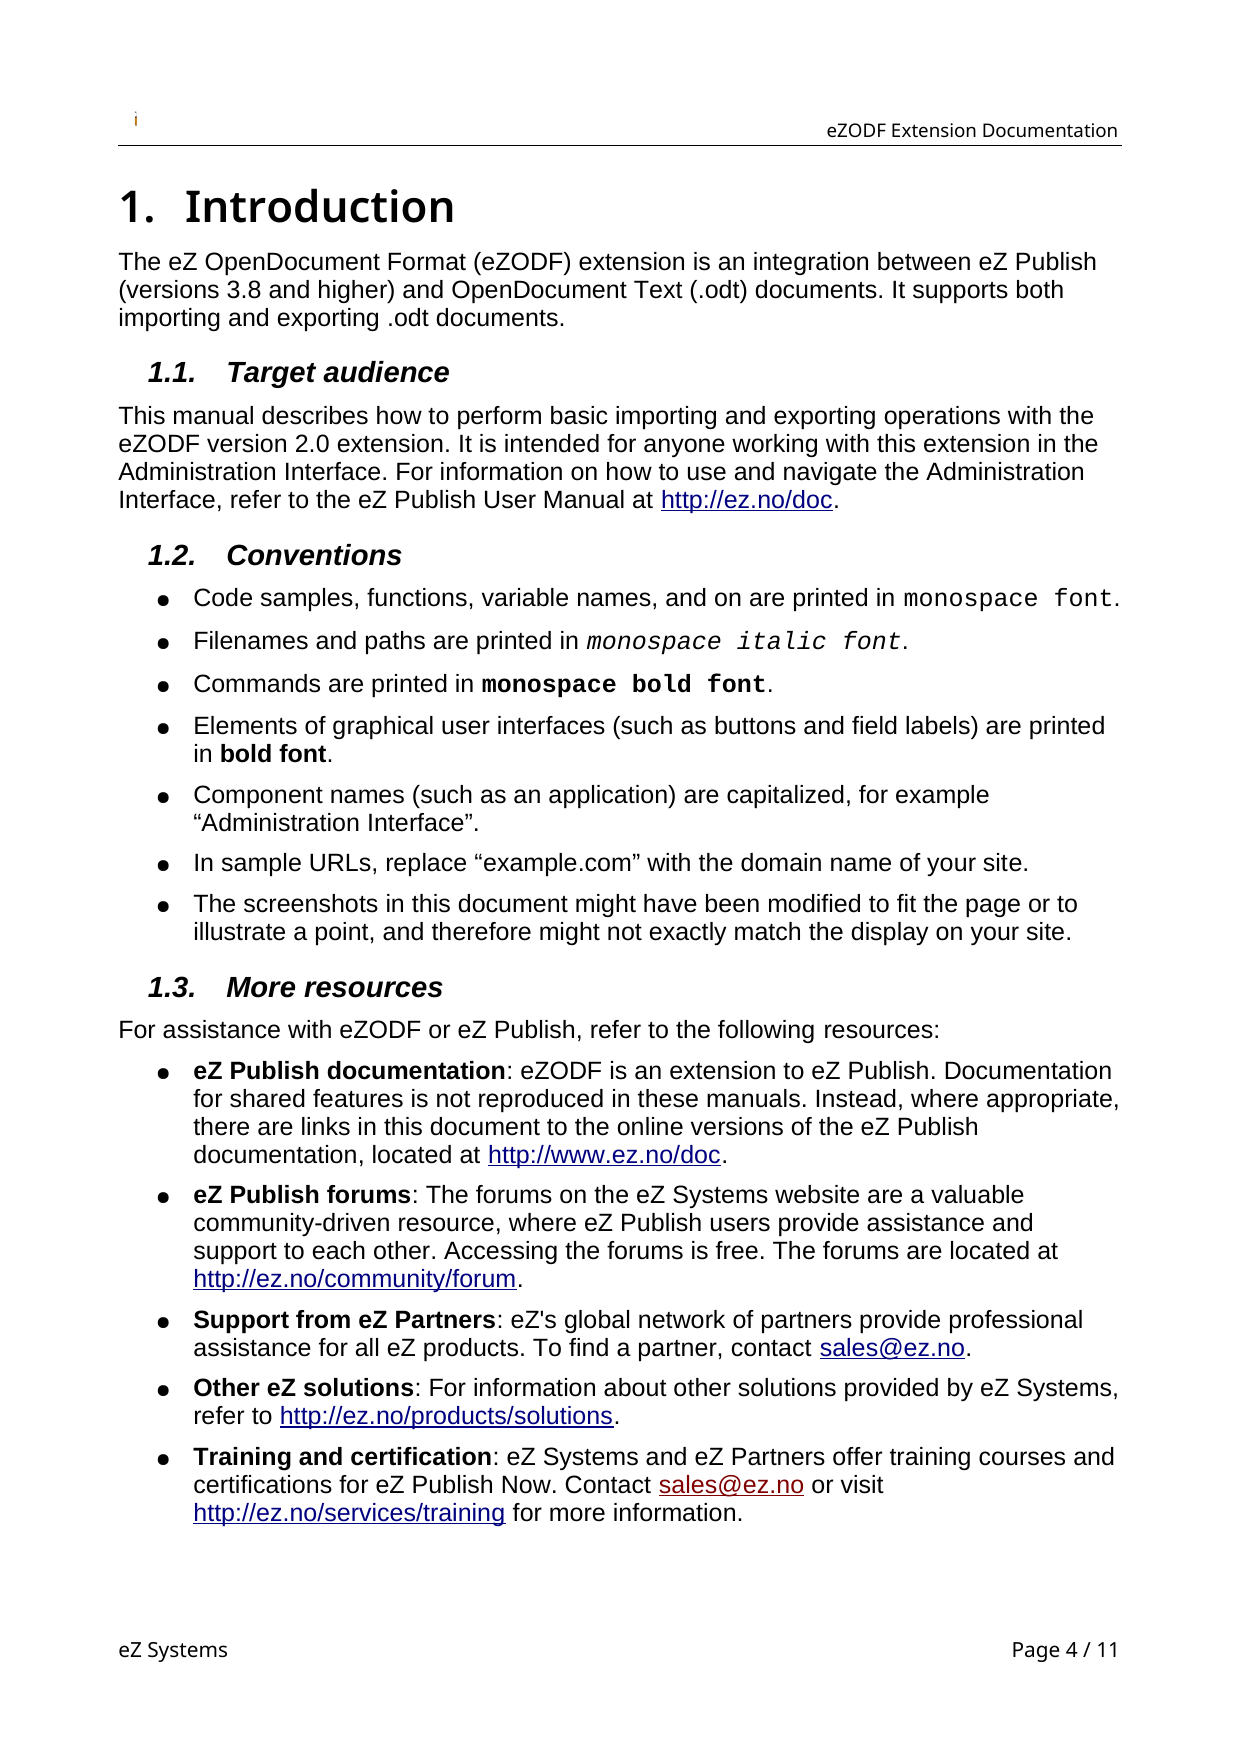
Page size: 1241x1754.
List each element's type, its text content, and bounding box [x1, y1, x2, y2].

subtitle Target audience [148, 356, 1122, 389]
list Training and certification: eZ Systems and eZ Partners offer training courses and certifications for eZ Publish Now. Contact sales@ez.no or visit http://ez.no/services/training for more information. [156, 1443, 1122, 1527]
subtitle Conventions [148, 539, 1122, 571]
text For assistance with eZODF or eZ Publish, refer to the following resources: [118, 1016, 1122, 1044]
list In sample URLs, replace “example.com” with the domain name of your site. [156, 849, 1122, 877]
list Other eZ solutions: For information about other solutions provided by eZ Systems, refer to http://ez.no/products/solutions. [156, 1374, 1122, 1430]
list Commands are printed in monospace bold font. [156, 669, 1122, 699]
list Component names (such as an application) are capitalized, for example “Administration Interface”. [156, 781, 1122, 837]
subtitle More resources [148, 971, 1122, 1003]
list eZ Publish forums: The forums on the eZ Systems website are a valuable community-driven resource, where eZ Publish users provide assistance and support to each other. Accessing the forums is free. The forums are located at http://ez.no/community/forum. [156, 1181, 1122, 1293]
text This manual describes how to perform basic importing and exporting operations with the eZODF version 2.0 extension. It is intended for anyone working with this extension in the Administration Interface. For information on how to use and navigate the Administration Interface, refer to the eZ Publish User Manual at http://ez.no/doc. [118, 402, 1122, 514]
list eZ Publish documentation: eZODF is an extension to eZ Publish. Documentation for shared features is not reproduced in these manuals. Instead, where appropriate, there are links in this document to the online versions of the eZ Publish documentation, located at http://www.ez.no/doc. [156, 1056, 1122, 1168]
list Elements of graphical user interfaces (such as buttons and field labels) are printed in bold font. [156, 712, 1122, 768]
list Filenames and paths are printed in monospace italic font. [156, 627, 1122, 657]
subtitle Introduction [118, 175, 1122, 235]
list Support from eZ Partners: eZ's global network of partners provide professional assistance for all eZ products. To find a partner, contact sales@ez.no. [156, 1306, 1122, 1362]
list The screenshots in this document might have been modified to fit the page or to illustrate a point, and therefore might not exactly match the display on your site. [156, 889, 1122, 946]
list Code samples, functions, variable names, and on are printed in monospace font. [156, 584, 1122, 614]
